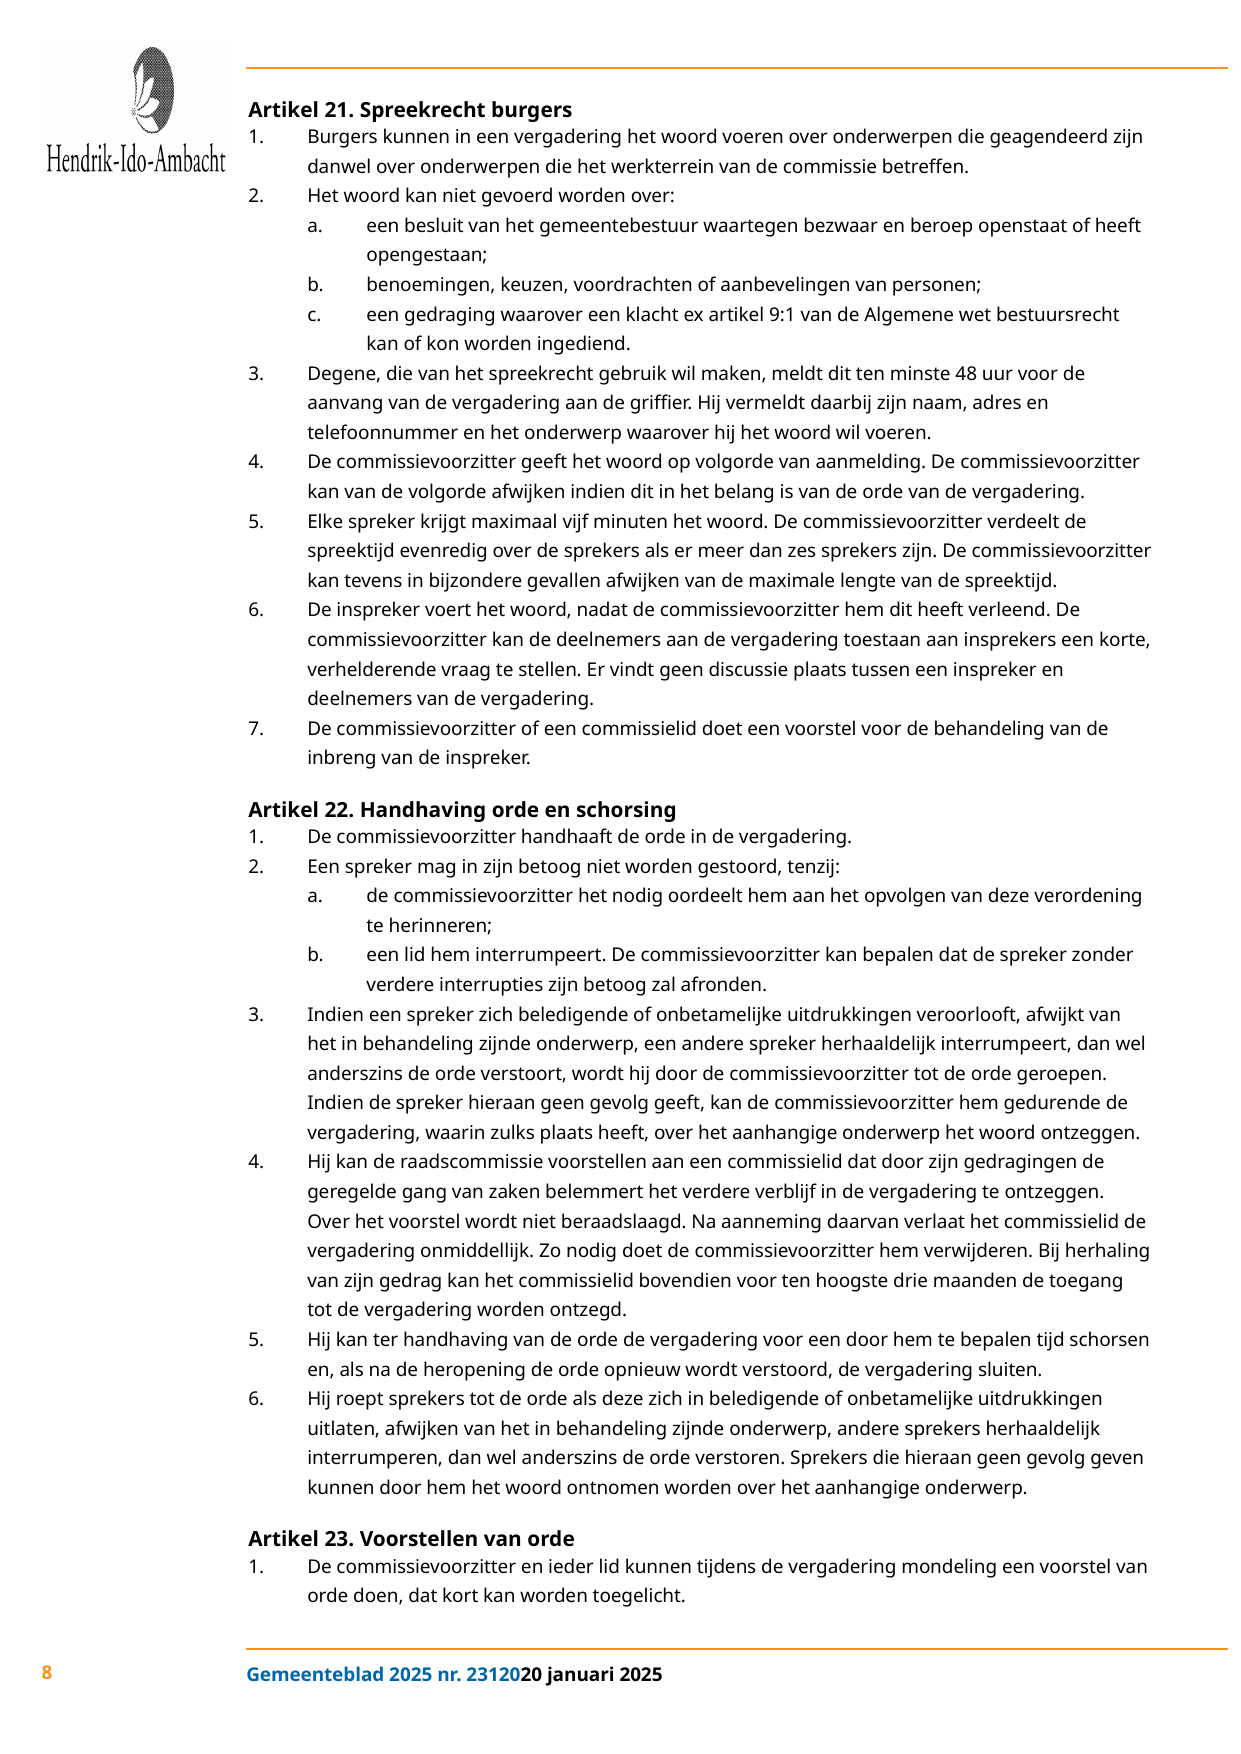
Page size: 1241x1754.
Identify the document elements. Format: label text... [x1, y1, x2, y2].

list een besluit van het gemeentebestuur waartegen bezwaar en beroep openstaat of heeft opengestaan; [307, 212, 1152, 267]
list Elke spreker krijgt maximaal vijf minuten het woord. De commissievoorzitter verdeelt de spreektijd evenredig over de sprekers als er meer dan zes sprekers zijn. De commissievoorzitter kan tevens in bijzondere gevallen afwijken van de maximale lengte van de spreektijd. [248, 508, 1152, 593]
picture [41, 47, 231, 172]
list Het woord kan niet gevoerd worden over: [248, 182, 1152, 208]
list Burgers kunnen in een vergadering het woord voeren over onderwerpen die geagendeerd zijn danwel over onderwerpen die het werkterrein van de commissie betreffen. [248, 123, 1152, 178]
list De commissievoorzitter handhaaft de orde in de vergadering. [248, 823, 1152, 849]
list een gedraging waarover een klacht ex artikel 9:1 van de Algemene wet bestuursrecht kan of kon worden ingediend. [307, 301, 1152, 356]
list De commissievoorzitter en ieder lid kunnen tijdens de vergadering mondeling een voorstel van orde doen, dat kort kan worden toegelicht. [248, 1553, 1152, 1608]
list de commissievoorzitter het nodig oordeelt hem aan het opvolgen van deze verordening te herinneren; [307, 882, 1152, 938]
text Artikel 23. Voorstellen van orde [248, 1524, 1152, 1553]
list De commissievoorzitter geeft het woord op volgorde van aanmelding. De commissievoorzitter kan van de volgorde afwijken indien dit in het belang is van de orde van de vergadering. [248, 449, 1152, 504]
list Indien een spreker zich beledigende of onbetamelijke uitdrukkingen veroorlooft, afwijkt van het in behandeling zijnde onderwerp, een andere spreker herhaaldelijk interrumpeert, dan wel anderszins de orde verstoort, wordt hij door de commissievoorzitter tot de orde geroepen. Indien de spreker hieraan geen gevolg geeft, kan de commissievoorzitter hem gedurende de vergadering, waarin zulks plaats heeft, over het aanhangige onderwerp het woord ontzeggen. [248, 1001, 1152, 1145]
list Hij kan ter handhaving van de orde de vergadering voor een door hem te bepalen tijd schorsen en, als na de heropening de orde opnieuw wordt verstoord, de vergadering sluiten. [248, 1326, 1152, 1382]
list Degene, die van het spreekrecht gebruik wil maken, meldt dit ten minste 48 uur voor de aanvang van de vergadering aan de griffier. Hij vermeldt daarbij zijn naam, adres en telefoonnummer en het onderwerp waarover hij het woord wil voeren. [248, 360, 1152, 445]
list Een spreker mag in zijn betoog niet worden gestoord, tenzij: [248, 853, 1152, 879]
text Artikel 22. Handhaving orde en schorsing [248, 795, 1152, 823]
list De inspreker voert het woord, nadat de commissievoorzitter hem dit heeft verleend. De commissievoorzitter kan de deelnemers aan de vergadering toestaan aan insprekers een korte, verhelderende vraag te stellen. Er vindt geen discussie plaats tussen een inspreker en deelnemers van de vergadering. [248, 597, 1152, 711]
text Artikel 21. Spreekrecht burgers [248, 95, 1152, 123]
list De commissievoorzitter of een commissielid doet een voorstel voor de behandeling van de inbreng van de inspreker. [248, 715, 1152, 770]
list een lid hem interrumpeert. De commissievoorzitter kan bepalen dat de spreker zonder verdere interrupties zijn betoog zal afronden. [307, 942, 1152, 997]
list benoemingen, keuzen, voordrachten of aanbevelingen van personen; [307, 271, 1152, 297]
list Hij kan de raadscommissie voorstellen aan een commissielid dat door zijn gedragingen de geregelde gang van zaken belemmert het verdere verblijf in de vergadering te ontzeggen. Over het voorstel wordt niet beraadslaagd. Na aanneming daarvan verlaat het commissielid de vergadering onmiddellijk. Zo nodig doet de commissievoorzitter hem verwijderen. Bij herhaling van zijn gedrag kan het commissielid bovendien voor ten hoogste drie maanden de toegang tot de vergadering worden ontzegd. [248, 1149, 1152, 1322]
list Hij roept sprekers tot de orde als deze zich in beledigende of onbetamelijke uitdrukkingen uitlaten, afwijken van het in behandeling zijnde onderwerp, andere sprekers herhaaldelijk interrumperen, dan wel anderszins de orde verstoren. Sprekers die hieraan geen gevolg geven kunnen door hem het woord ontnomen worden over het aanhangige onderwerp. [248, 1385, 1152, 1500]
